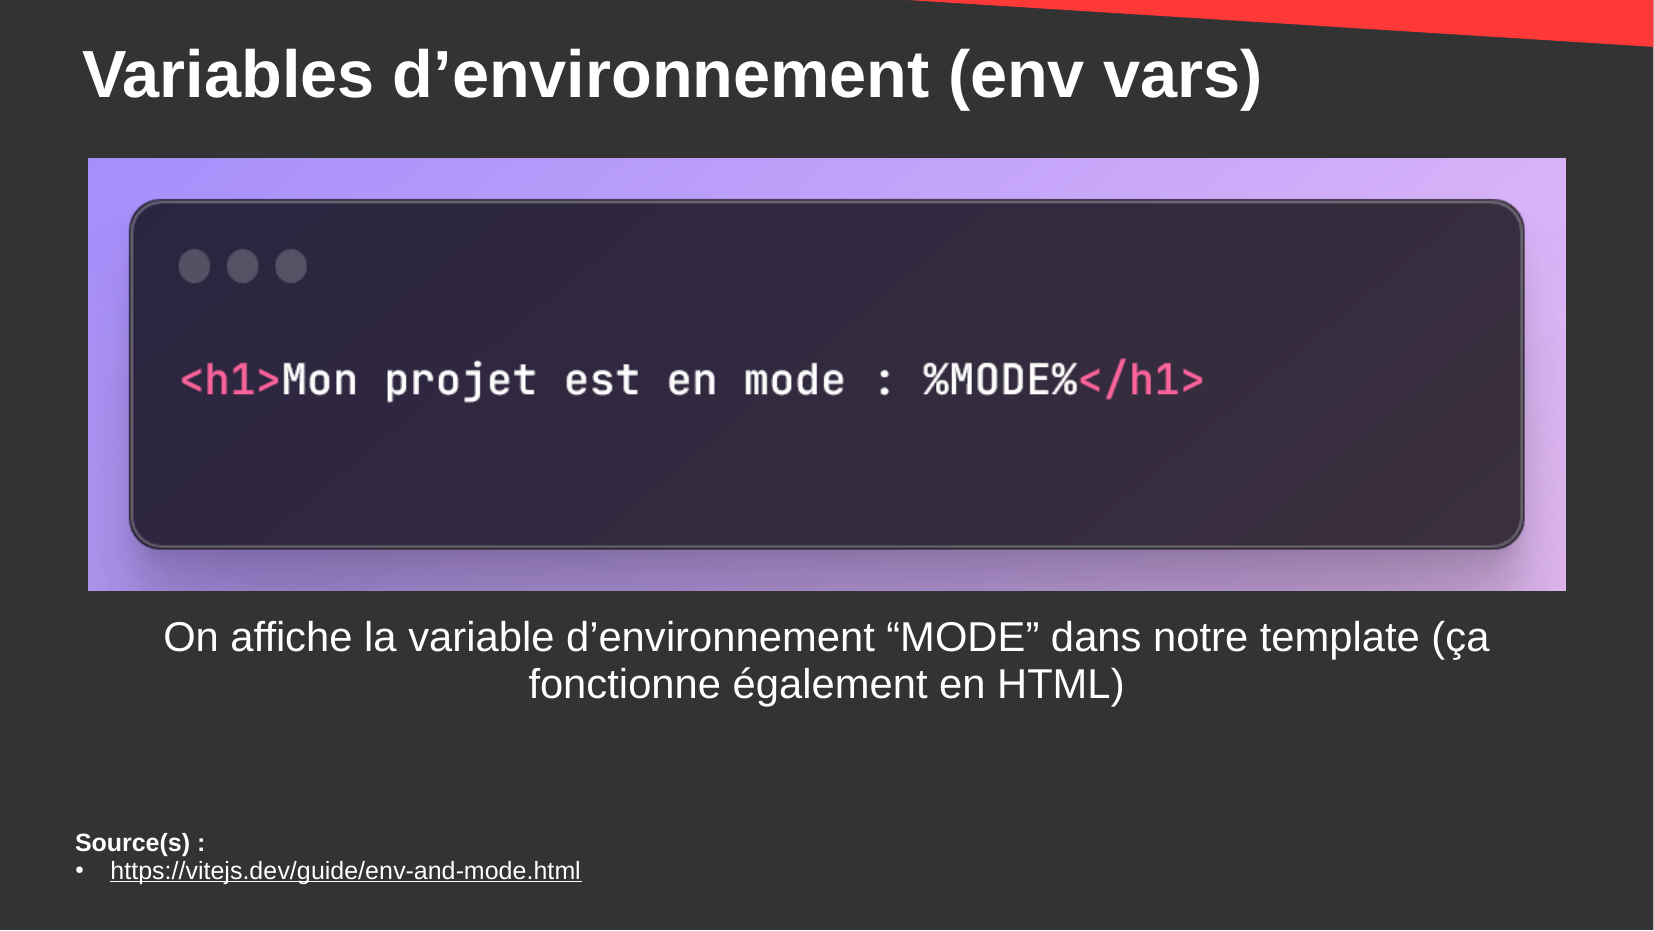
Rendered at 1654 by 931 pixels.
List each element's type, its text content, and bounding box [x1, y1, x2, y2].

text_box Source(s) : https://vitejs.dev/guide/env-and-mode.html [60, 821, 1546, 931]
picture [88, 158, 1566, 591]
title Variables d’environnement (env vars) [82, 37, 1571, 114]
text_box [907, 0, 1654, 47]
list On affiche la variable d’environnement “MODE” dans notre template (ça fonctionne également en HTML) [64, 614, 1589, 709]
